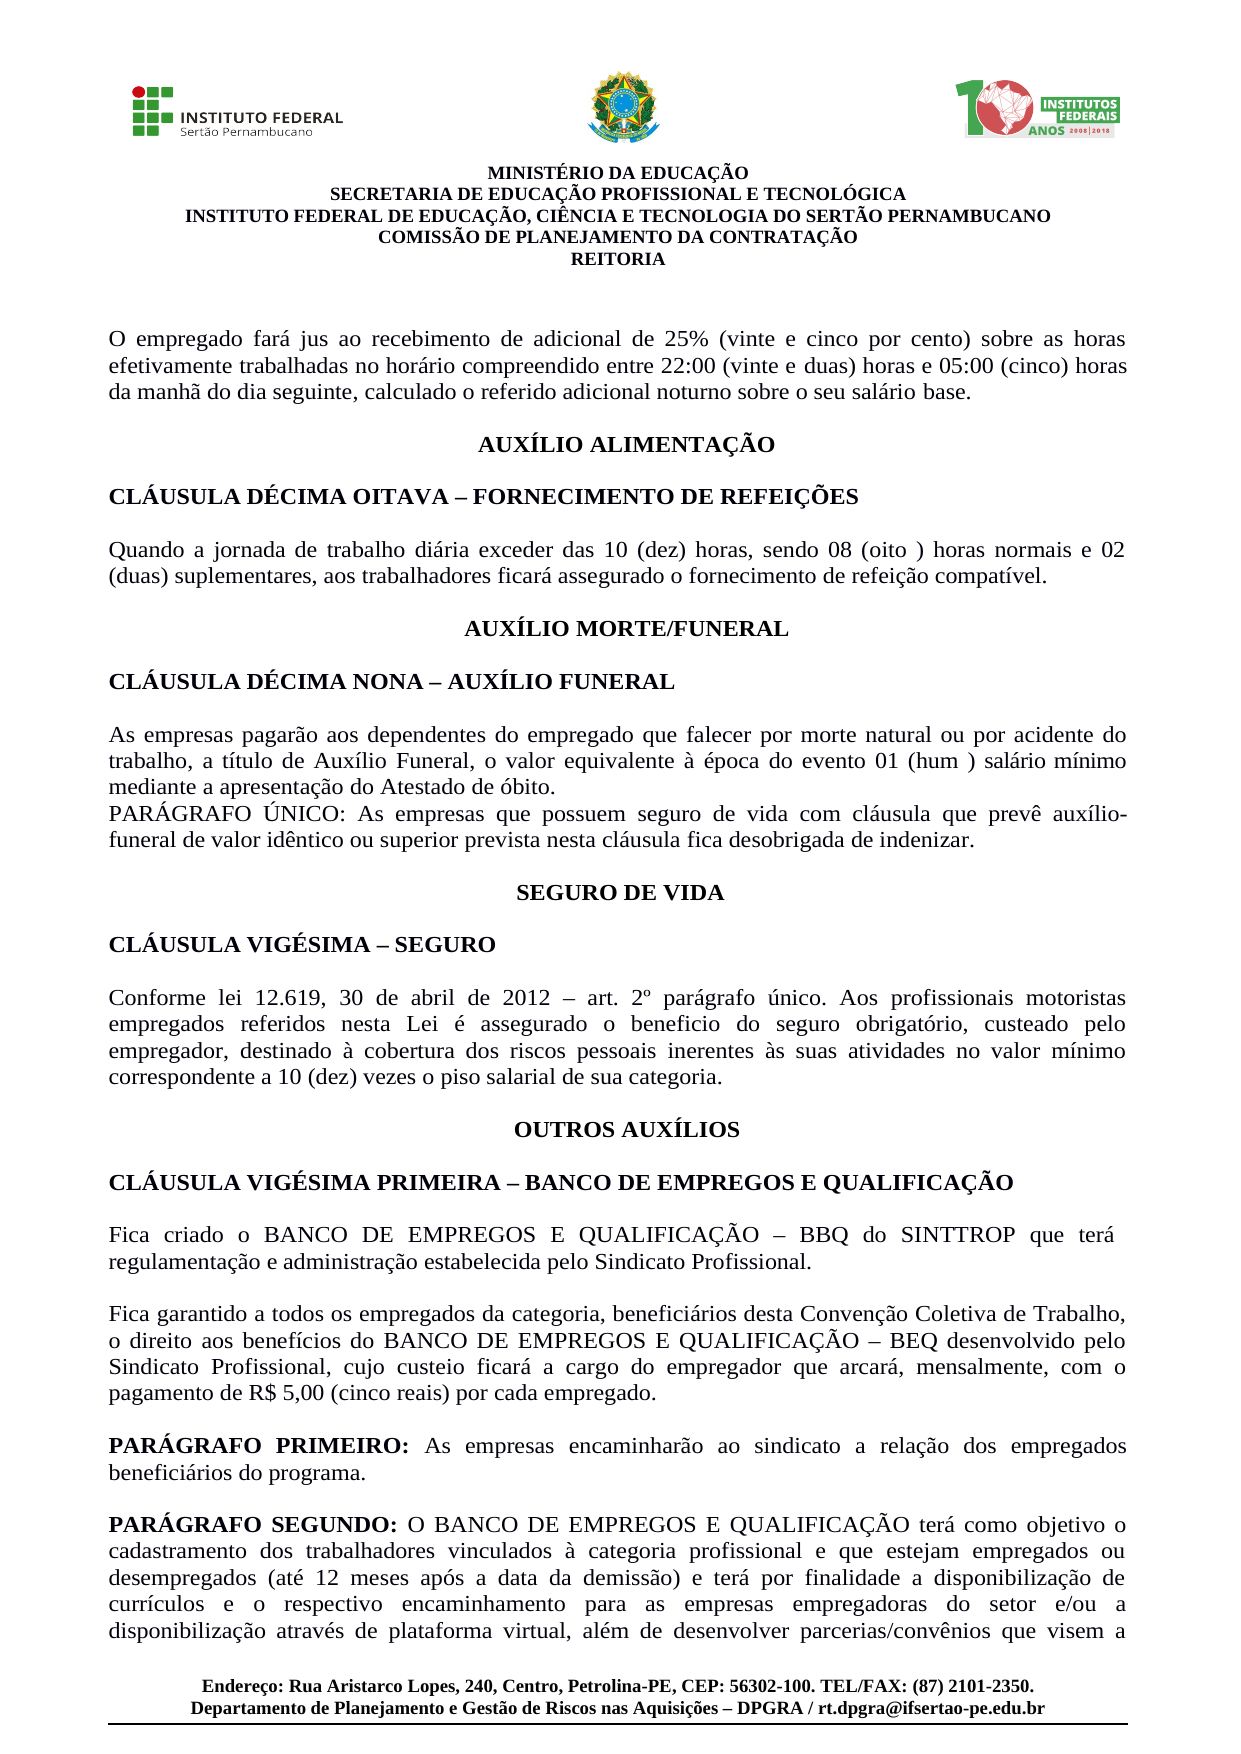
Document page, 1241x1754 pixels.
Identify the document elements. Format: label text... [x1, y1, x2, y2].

text CLÁUSULA VIGÉSIMA – SEGURO [108, 931, 1128, 958]
picture [586, 71, 661, 144]
text CLÁUSULA VIGÉSIMA PRIMEIRA – BANCO DE EMPREGOS E QUALIFICAÇÃO [108, 1169, 1128, 1195]
subtitle AUXÍLIO MORTE/FUNERAL [126, 615, 1128, 642]
picture [131, 85, 344, 137]
text Conforme lei 12.619, 30 de abril de 2012 – art. 2º parágrafo único. Aos profissionais motoristas empregados referidos nesta Lei é assegurado o beneficio do seguro obrigatório, custeado pelo empregador, destinado à cobertura dos riscos pessoais inerentes às suas atividades no valor mínimo correspondente a 10 (dez) vezes o piso salarial de sua categoria. [108, 984, 1128, 1089]
text O empregado fará jus ao recebimento de adicional de 25% (vinte e cinco por cento) sobre as horas efetivamente trabalhadas no horário compreendido entre 22:00 (vinte e duas) horas e 05:00 (cinco) horas da manhã do dia seguinte, calculado o referido adicional noturno sobre o seu salário base. [108, 325, 1128, 404]
text CLÁUSULA DÉCIMA NONA – AUXÍLIO FUNERAL [108, 668, 1128, 694]
text PARÁGRAFO PRIMEIRO: As empresas encaminharão ao sindicato a relação dos empregados beneficiários do programa. [108, 1432, 1128, 1485]
text Fica garantido a todos os empregados da categoria, beneficiários desta Convenção Coletiva de Trabalho, o direito aos benefícios do BANCO DE EMPREGOS E QUALIFICAÇÃO – BEQ desenvolvido pelo Sindicato Profissional, cujo custeio ficará a cargo do empregador que arcará, mensalmente, com o pagamento de R$ 5,00 (cinco reais) por cada empregado. [108, 1300, 1128, 1406]
text Quando a jornada de trabalho diária exceder das 10 (dez) horas, sendo 08 (oito ) horas normais e 02 (duas) suplementares, aos trabalhadores ficará assegurado o fornecimento de refeição compatível. [108, 536, 1128, 589]
text PARÁGRAFO SEGUNDO: O BANCO DE EMPREGOS E QUALIFICAÇÃO terá como objetivo o cadastramento dos trabalhadores vinculados à categoria profissional e que estejam empregados ou desempregados (até 12 meses após a data da demissão) e terá por finalidade a disponibilização de currículos e o respectivo encaminhamento para as empresas empregadoras do setor e/ou a disponibilização através de plataforma virtual, além de desenvolver parcerias/convênios que visem a [108, 1511, 1128, 1643]
subtitle AUXÍLIO ALIMENTAÇÃO [126, 431, 1128, 457]
text Fica criado o BANCO DE EMPREGOS E QUALIFICAÇÃO – BBQ do SINTTROP que terá regulamentação e administração estabelecida pelo Sindicato Profissional. [108, 1221, 1116, 1274]
text As empresas pagarão aos dependentes do empregado que falecer por morte natural ou por acidente do trabalho, a título de Auxílio Funeral, o valor equivalente à época do evento 01 (hum ) salário mínimo mediante a apresentação do Atestado de óbito. [108, 721, 1128, 800]
picture [955, 80, 1120, 138]
subtitle SEGURO DE VIDA [126, 879, 1114, 905]
text CLÁUSULA DÉCIMA OITAVA – FORNECIMENTO DE REFEIÇÕES [108, 483, 1128, 510]
subtitle OUTROS AUXÍLIOS [126, 1116, 1128, 1142]
text PARÁGRAFO ÚNICO: As empresas que possuem seguro de vida com cláusula que prevê auxílio-funeral de valor idêntico ou superior prevista nesta cláusula fica desobrigada de indenizar. [108, 800, 1128, 852]
